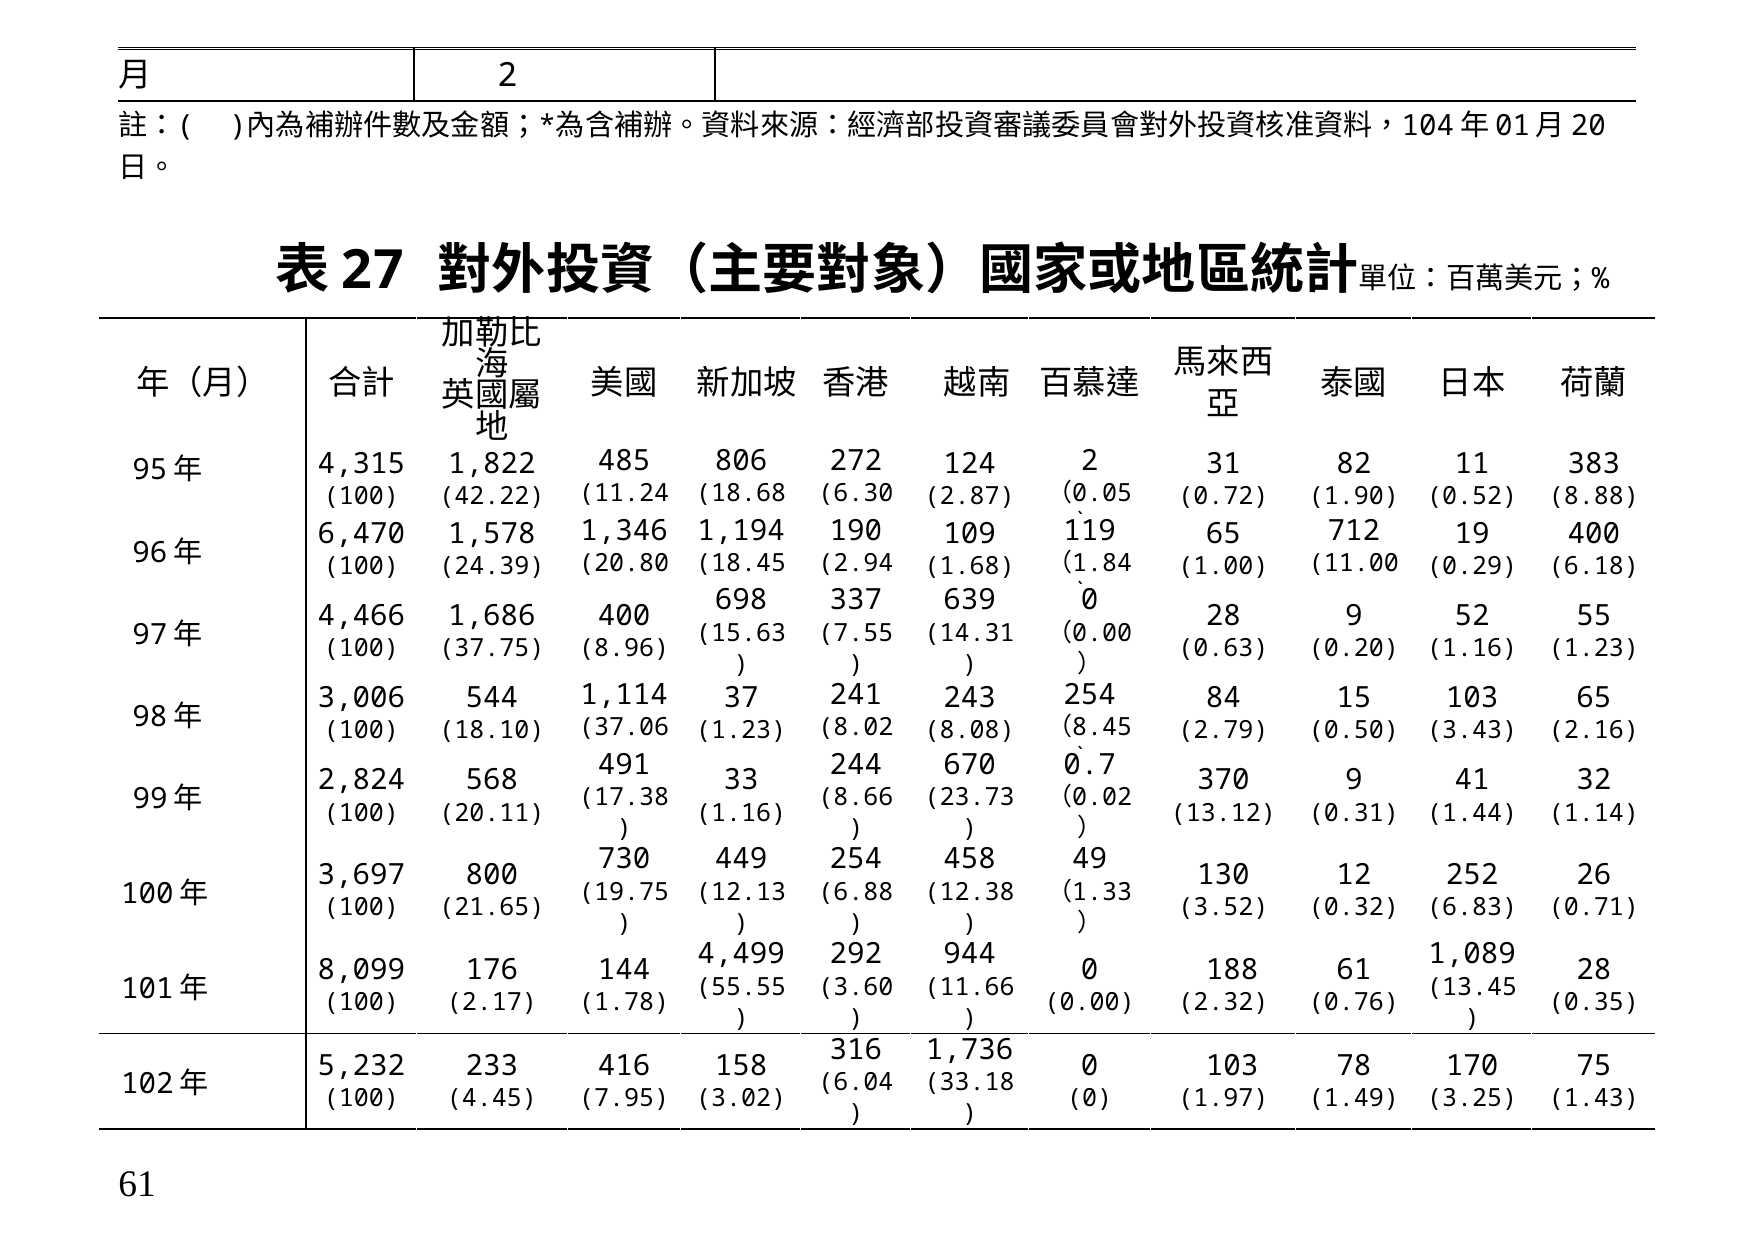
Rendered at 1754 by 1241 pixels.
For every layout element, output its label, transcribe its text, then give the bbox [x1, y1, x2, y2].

table_cell 4,499 (55.55) [681, 939, 800, 1032]
table_cell [1222, 50, 1466, 99]
table_cell 3,697 (100) [307, 844, 416, 938]
table_cell 3,006 (100) [307, 680, 416, 748]
table_cell 119 （1.84） [1029, 515, 1150, 584]
table_cell 800 (21.65) [417, 844, 567, 938]
table_cell 2,824 (100) [307, 749, 416, 843]
table_cell 124 (2.87) [911, 445, 1028, 514]
table_cell 400 (8.96) [568, 585, 680, 678]
table_cell 1,578 (24.39) [417, 515, 567, 584]
table_cell 1,114 (37.06) [568, 680, 680, 748]
table_cell 101年 [99, 939, 305, 1032]
table_cell 96年 [99, 515, 305, 584]
table_header 新加坡 [681, 319, 800, 444]
table_cell 78 (1.49) [1296, 1034, 1411, 1128]
table_cell 8,099 (100) [307, 939, 416, 1032]
table_cell 400 (6.18) [1532, 515, 1655, 584]
table_cell 4,466 (100) [307, 585, 416, 678]
table_cell 1,089 (13.45) [1412, 939, 1531, 1032]
table_cell 28 (0.63) [1151, 585, 1295, 678]
table_cell 233 (4.45) [417, 1034, 567, 1128]
table_cell 1,346 (20.80) [568, 515, 680, 584]
table_cell 32 (1.14) [1532, 749, 1655, 843]
table_cell 188 (2.32) [1151, 939, 1295, 1032]
table_cell 31 (0.72) [1151, 445, 1295, 514]
table_cell 1,822 (42.22) [417, 445, 567, 514]
table_cell 100年 [99, 844, 305, 938]
table_cell 103 (3.43) [1412, 680, 1531, 748]
table_cell 5,232 (100) [307, 1034, 416, 1128]
table_cell 130 (3.52) [1151, 844, 1295, 938]
table_cell 292 (3.60) [801, 939, 910, 1032]
table_header 香港 [801, 319, 910, 444]
table_cell 55 (1.23) [1532, 585, 1655, 678]
table_cell [716, 50, 965, 99]
table_cell 0 （0.00） [1029, 585, 1150, 678]
table_cell [543, 50, 714, 99]
table_cell 176 (2.17) [417, 939, 567, 1032]
table_cell 102年 [99, 1034, 305, 1128]
table_cell 4,315 (100) [307, 445, 416, 514]
table_cell 75 (1.43) [1532, 1034, 1655, 1128]
table_cell 19 (0.29) [1412, 515, 1531, 584]
table_cell 97年 [99, 585, 305, 678]
table_header 合計 [307, 319, 416, 444]
table_cell 243 (8.08) [911, 680, 1028, 748]
table_cell 82 (1.90) [1296, 445, 1411, 514]
table_cell 1,194 (18.45) [681, 515, 800, 584]
table_cell 1,736 (33.18) [911, 1034, 1028, 1128]
text 表27 對外投資（主要對象）國家或地區統計單位：百萬美元；% [118, 226, 1636, 305]
table_header 日本 [1412, 319, 1531, 444]
table_cell 730 (19.75) [568, 844, 680, 938]
table_cell 84 (2.79) [1151, 680, 1295, 748]
table_cell 491 (17.38) [568, 749, 680, 843]
table_cell 241 (8.02) [801, 680, 910, 748]
table_cell 0 (0.00) [1029, 939, 1150, 1032]
table_cell 458 (12.38) [911, 844, 1028, 938]
table_cell 2 [415, 50, 543, 99]
table_cell 1,686 (37.75) [417, 585, 567, 678]
table_cell 190 (2.94) [801, 515, 910, 584]
table_cell 0.7 （0.02） [1029, 749, 1150, 843]
table_cell 12 (0.32) [1296, 844, 1411, 938]
table_cell 52 (1.16) [1412, 585, 1531, 678]
table_cell [965, 50, 1222, 99]
table_header 越南 [911, 319, 1028, 444]
table_cell 109 (1.68) [911, 515, 1028, 584]
table_cell 65 (2.16) [1532, 680, 1655, 748]
table_cell 99年 [99, 749, 305, 843]
table_cell 65 (1.00) [1151, 515, 1295, 584]
table_cell 103 (1.97) [1151, 1034, 1295, 1128]
table_cell 49 （1.33） [1029, 844, 1150, 938]
table_cell 9 (0.31) [1296, 749, 1411, 843]
table_cell 252 (6.83) [1412, 844, 1531, 938]
table_cell 806 (18.68) [681, 445, 800, 514]
table_header 泰國 [1296, 319, 1411, 444]
table_cell 33 (1.16) [681, 749, 800, 843]
table_cell 639 (14.31) [911, 585, 1028, 678]
table_header 馬來西亞 [1151, 319, 1295, 444]
table_cell 370 (13.12) [1151, 749, 1295, 843]
table_cell 416 (7.95) [568, 1034, 680, 1128]
table_header 百慕達 [1029, 319, 1150, 444]
table_cell 272 (6.30) [801, 445, 910, 514]
table_header 年（月） [99, 319, 305, 444]
table_cell 158 (3.02) [681, 1034, 800, 1128]
table_cell 6,470 (100) [307, 515, 416, 584]
table_cell 670 (23.73) [911, 749, 1028, 843]
table_cell 170 (3.25) [1412, 1034, 1531, 1128]
table_cell 26 (0.71) [1532, 844, 1655, 938]
table_cell 144 (1.78) [568, 939, 680, 1032]
table_cell 2 （0.05） [1029, 445, 1150, 514]
table_cell 698 (15.63) [681, 585, 800, 678]
table_header 美國 [568, 319, 680, 444]
table_cell 11 (0.52) [1412, 445, 1531, 514]
text 註：( )內為補辦件數及金額；*為含補辦。資料來源：經濟部投資審議委員會對外投資核准資料，104年01月20日。 [118, 102, 1636, 186]
table_cell 月 [118, 50, 413, 99]
table_cell 41 (1.44) [1412, 749, 1531, 843]
table_cell 254 （8.45） [1029, 680, 1150, 748]
table_cell 383 (8.88) [1532, 445, 1655, 514]
table_cell 37 (1.23) [681, 680, 800, 748]
table_cell 485 (11.24) [568, 445, 680, 514]
table_cell 98年 [99, 680, 305, 748]
table_header 荷蘭 [1532, 319, 1655, 444]
table_cell 61 (0.76) [1296, 939, 1411, 1032]
table_cell 712 (11.00) [1296, 515, 1411, 584]
table_cell 9 (0.20) [1296, 585, 1411, 678]
table_cell 316 (6.04) [801, 1034, 910, 1128]
table_cell 944 (11.66) [911, 939, 1028, 1032]
table_cell 15 (0.50) [1296, 680, 1411, 748]
table_cell 449 (12.13) [681, 844, 800, 938]
table_cell 28 (0.35) [1532, 939, 1655, 1032]
table_cell 544 (18.10) [417, 680, 567, 748]
table_cell 337 (7.55) [801, 585, 910, 678]
table_cell 568 (20.11) [417, 749, 567, 843]
table_cell - [1466, 50, 1636, 99]
table_cell 0 (0) [1029, 1034, 1150, 1128]
table_cell 254 (6.88) [801, 844, 910, 938]
table_cell 95年 [99, 445, 305, 514]
table_header 加勒比海 英國屬地 [417, 319, 567, 444]
table_cell 244 (8.66) [801, 749, 910, 843]
